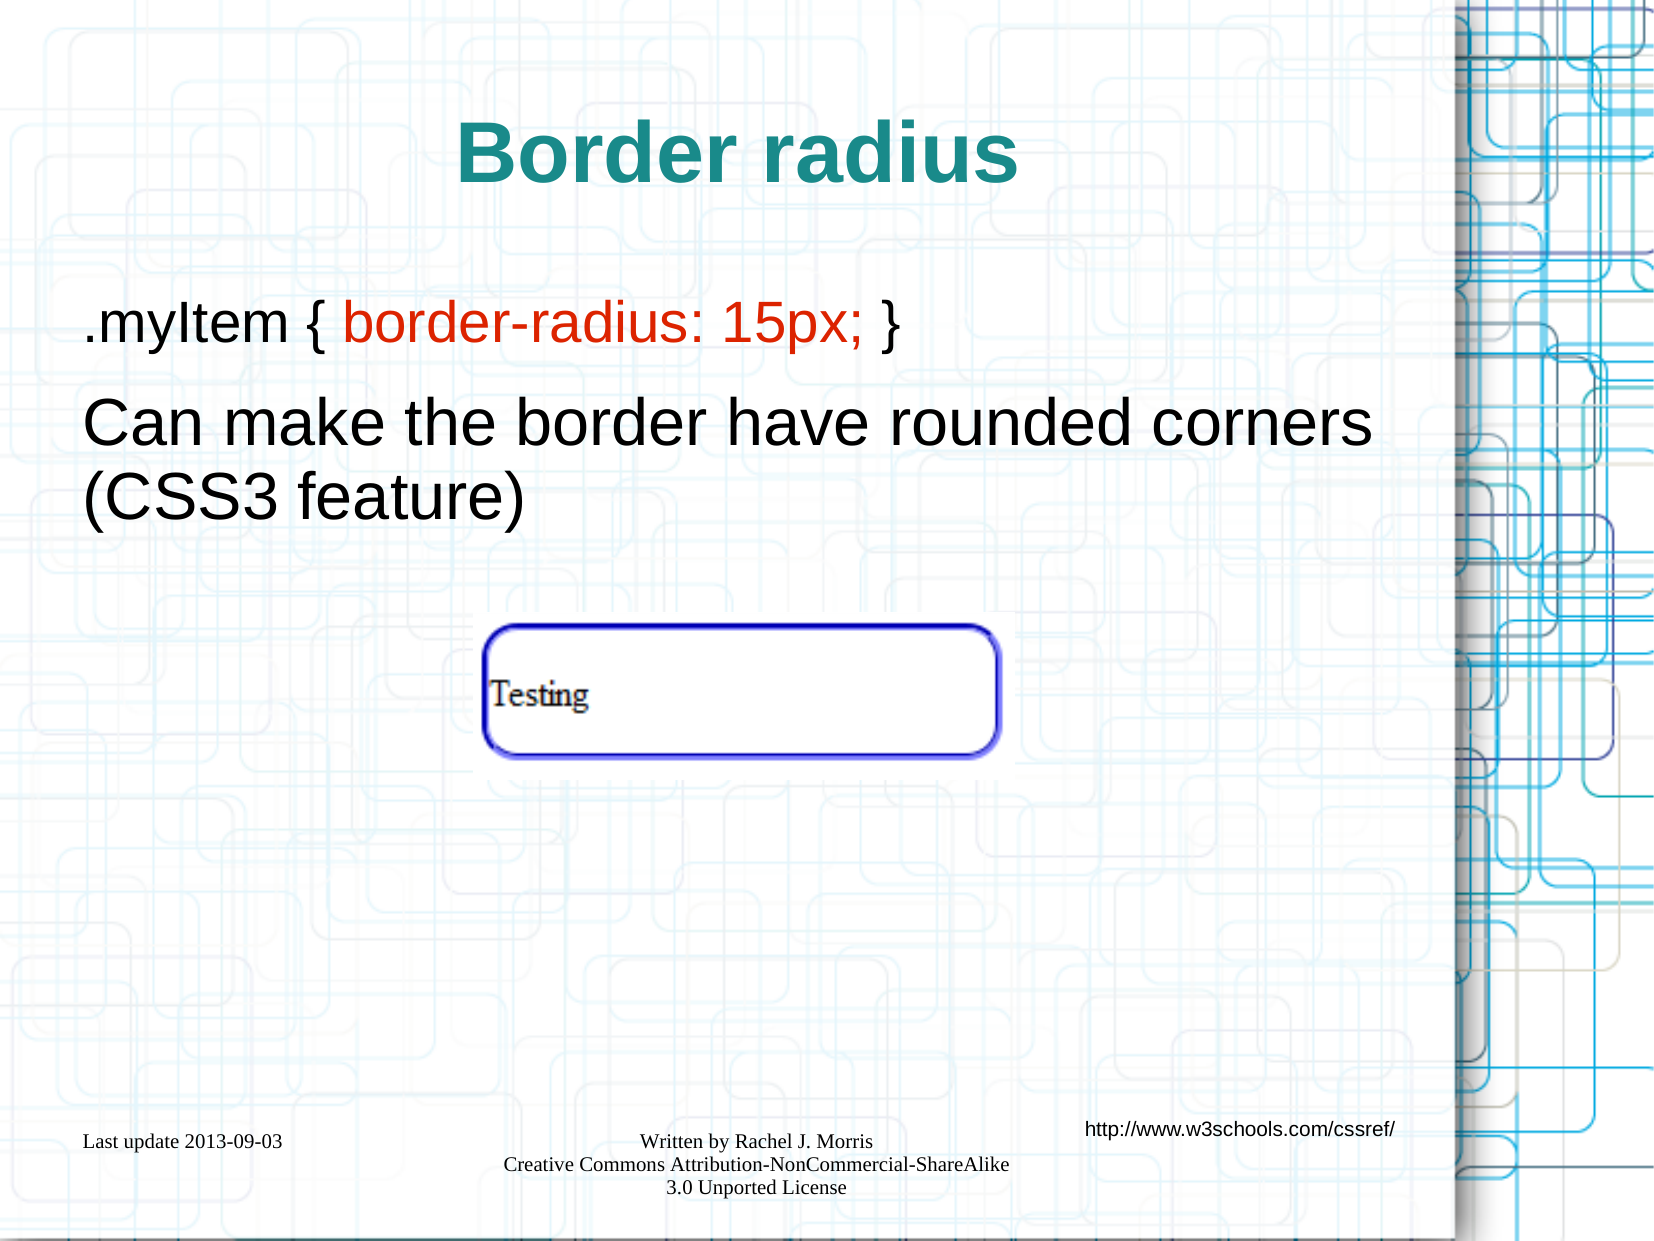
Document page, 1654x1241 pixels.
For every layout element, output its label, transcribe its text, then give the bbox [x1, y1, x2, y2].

title Border radius [59, 49, 1418, 257]
list .myItem { border-radius: 15px; } Can make the border have rounded corners (CSS3 feature) [82, 290, 1418, 1010]
picture [0, 0, 1654, 1241]
text_box http://www.w3schools.com/cssref/ [1050, 1110, 1411, 1149]
